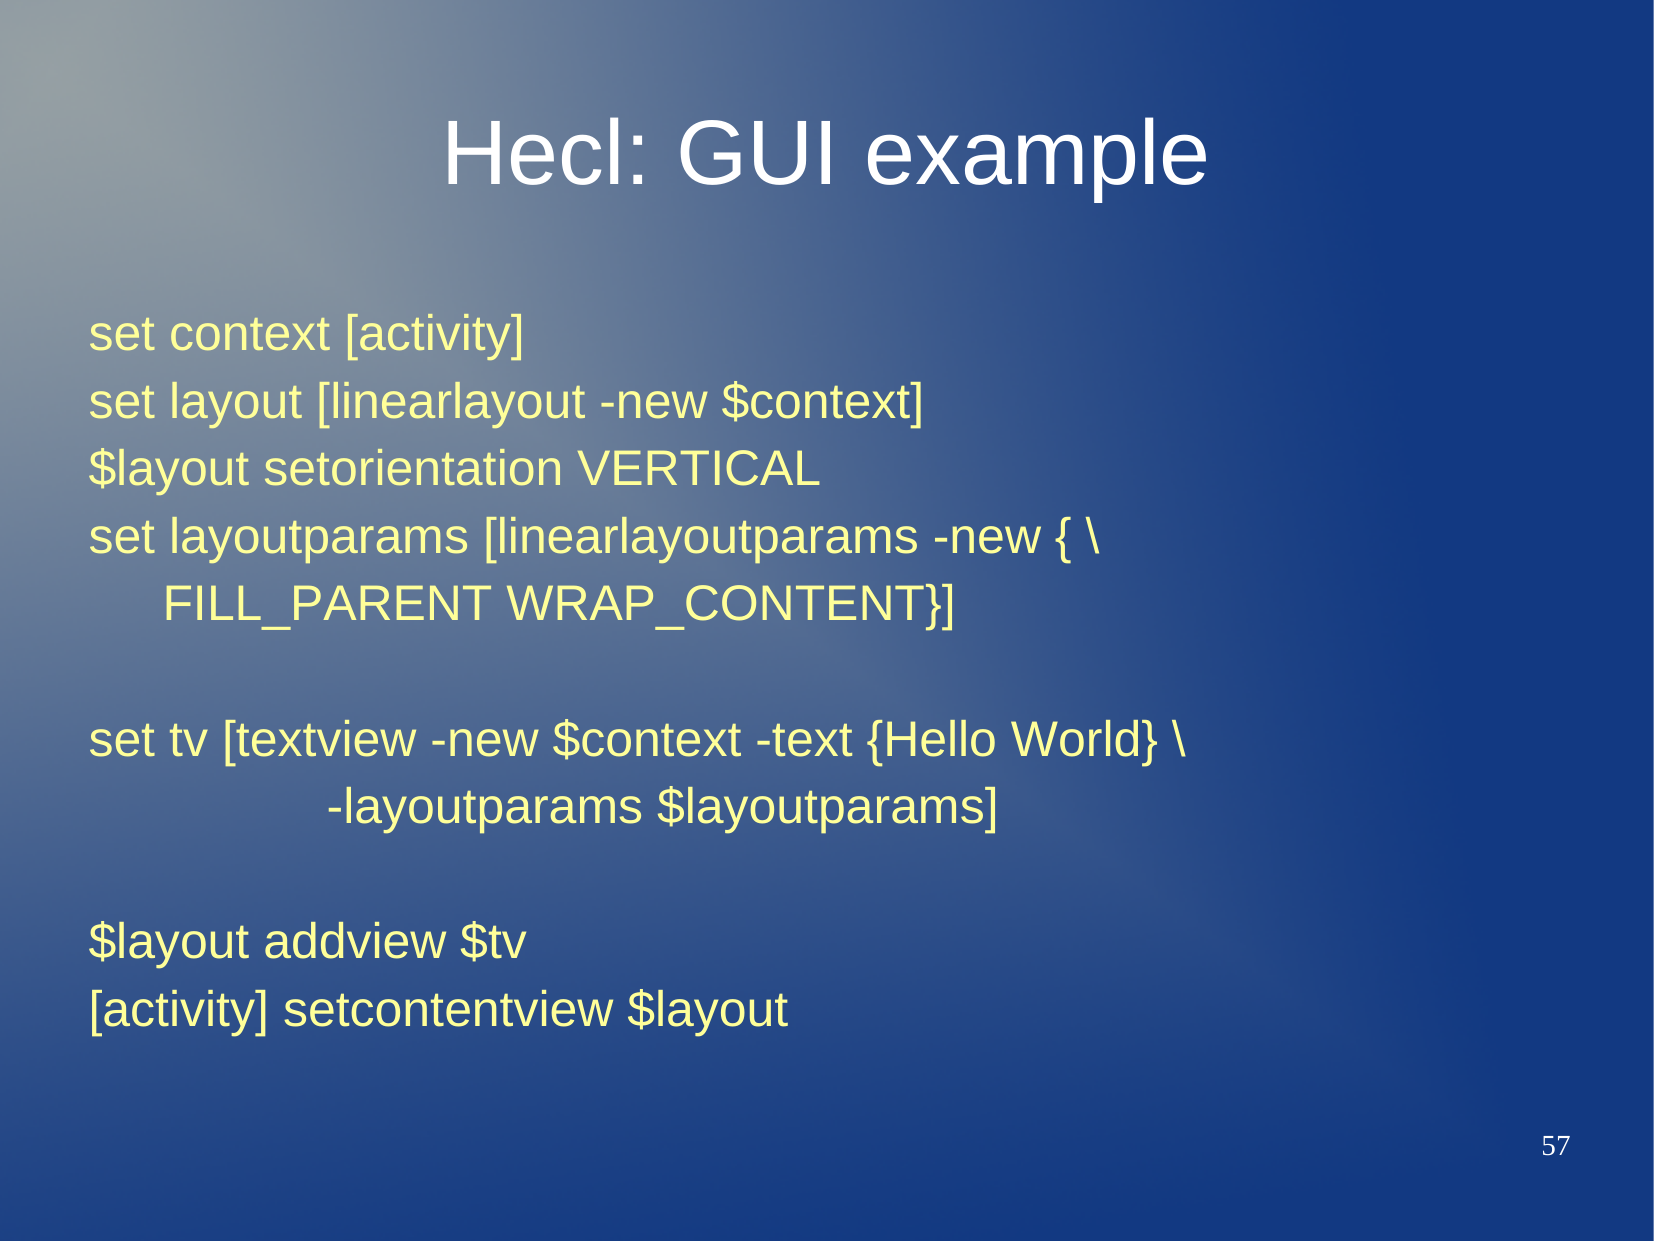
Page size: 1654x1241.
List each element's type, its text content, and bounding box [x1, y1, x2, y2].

text_box set context [activity] set layout [linearlayout -new $context] $layout setorientation VERTICAL set layoutparams [linearlayoutparams -new { \ FILL_PARENT WRAP_CONTENT}] set tv [textview -new $context -text {Hello World} \ -layoutparams $layoutparams] $layout addview $tv [activity] setcontentview $layout [88, 305, 1477, 1105]
title Hecl: GUI example [82, 49, 1571, 257]
picture [0, 0, 1654, 1241]
